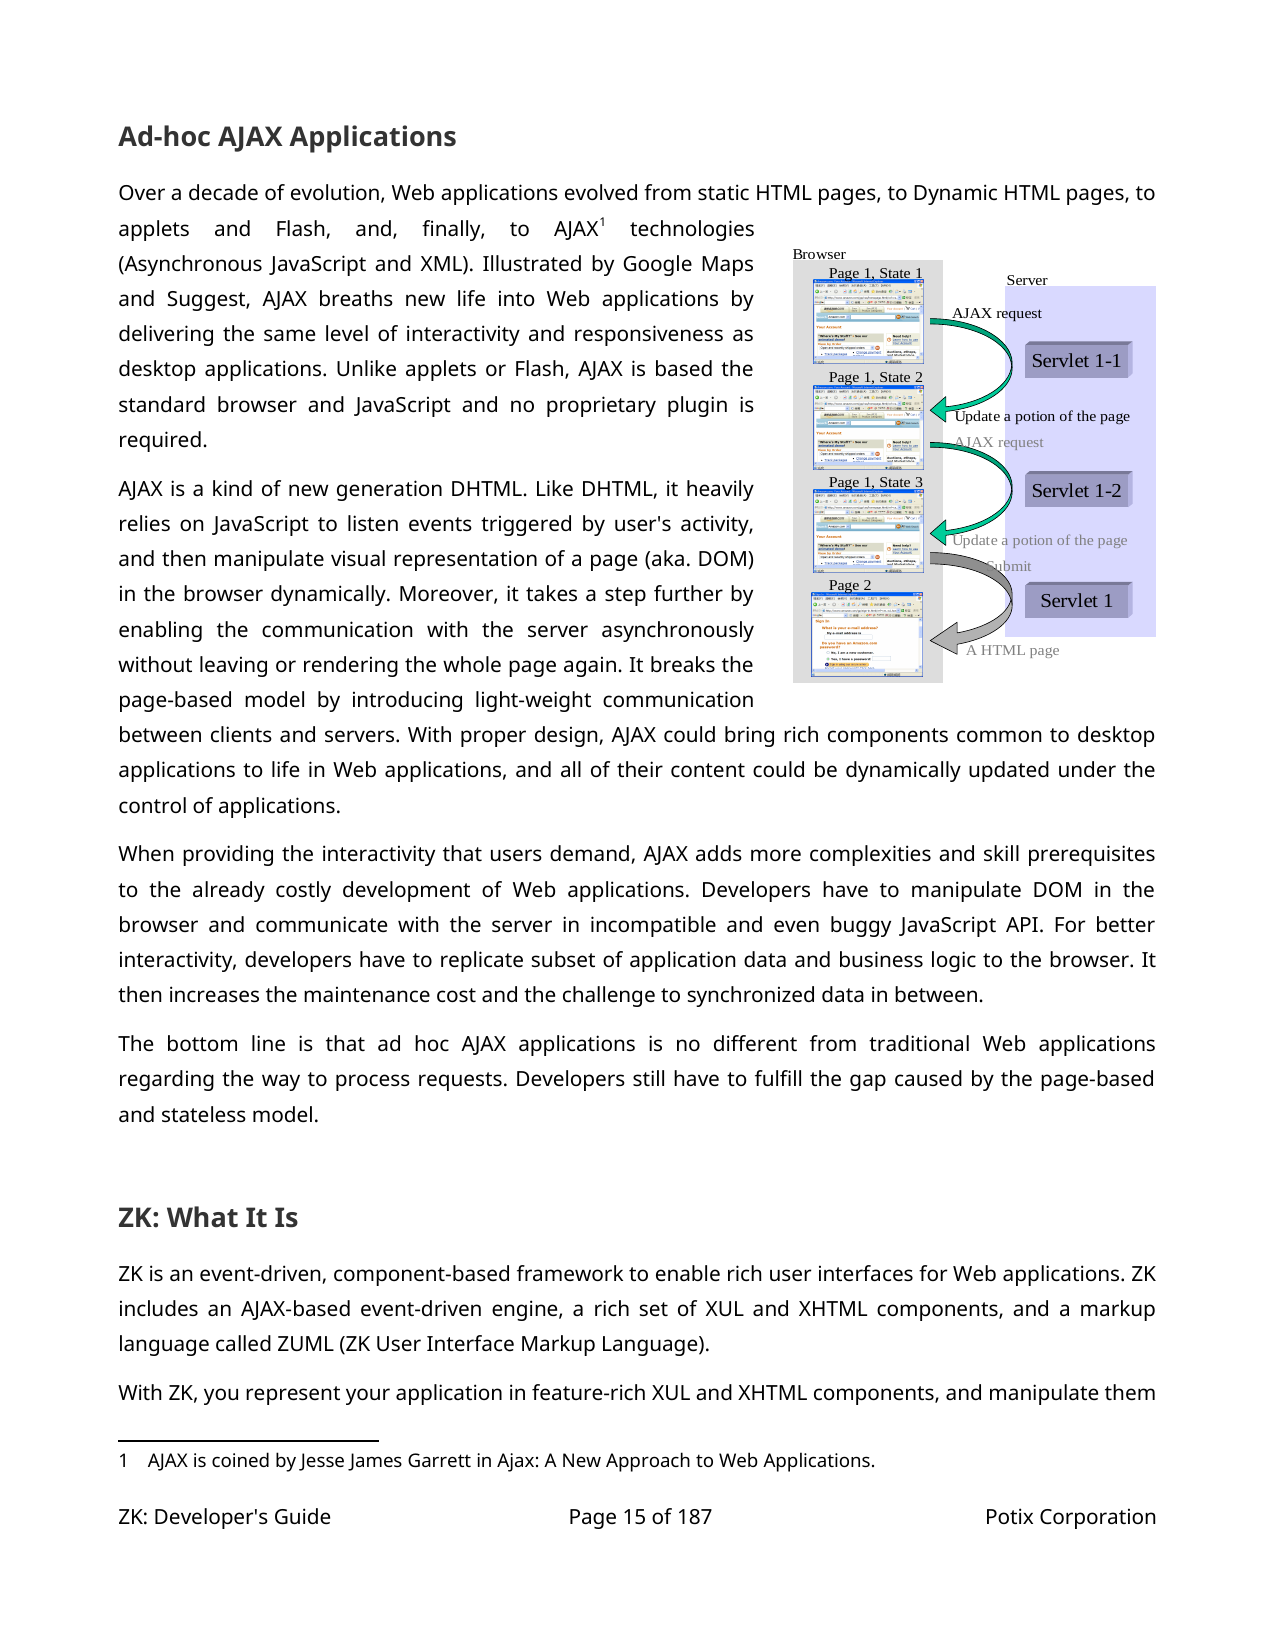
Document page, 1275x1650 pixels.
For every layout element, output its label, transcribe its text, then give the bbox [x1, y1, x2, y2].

text ZK is an event-driven, component-based framework to enable rich user interfaces for Web applications. ZK includes an AJAX-based event-driven engine, a rich set of XUL and XHTML components, and a markup language called ZUML (ZK User Interface Markup Language). [118, 1259, 1157, 1358]
text AJAX is coined by Jesse James Garrett in Ajax: A New Approach to Web Applications. [118, 1447, 1157, 1473]
text When providing the interactivity that users demand, AJAX adds more complexities and skill prerequisites to the already costly development of Web applications. Developers have to manipulate DOM in the browser and communicate with the server in incompatible and even buggy JavaScript API. For better interactivity, developers have to replicate subset of application data and business logic to the browser. It then increases the maintenance cost and the challenge to synchronized data in between. [118, 839, 1157, 1009]
text Over a decade of evolution, Web applications evolved from static HTML pages, to Dynamic HTML pages, to applets and Flash, and, finally, to AJAX technologies (Asynchronous JavaScript and XML). Illustrated by Google Maps and Suggest, AJAX breaths new life into Web applications by delivering the same level of interactivity and responsiveness as desktop applications. Unlike applets or Flash, AJAX is based the standard browser and JavaScript and no proprietary plugin is required. [118, 178, 1157, 453]
subtitle ZK: What It Is [118, 1199, 1157, 1236]
subtitle Ad-hoc AJAX Applications [118, 118, 1157, 155]
text AJAX is a kind of new generation DHTML. Like DHTML, it heavily relies on JavaScript to listen events triggered by user's activity, and then manipulate visual representation of a page (aka. DOM) in the browser dynamically. Moreover, it takes a step further by enabling the communication with the server asynchronously without leaving or rendering the whole page again. It breaks the page-based model by introducing light-weight communication between clients and servers. With proper design, AJAX could bring rich components common to desktop applications to life in Web applications, and all of their content could be dynamically updated under the control of applications. [118, 474, 1157, 819]
text The bottom line is that ad hoc AJAX applications is no different from traditional Web applications regarding the way to process requests. Developers still have to fulfill the gap caused by the page-based and stateless model. [118, 1029, 1157, 1128]
text With ZK, you represent your application in feature-rich XUL and XHTML components, and manipulate them [118, 1378, 1157, 1407]
